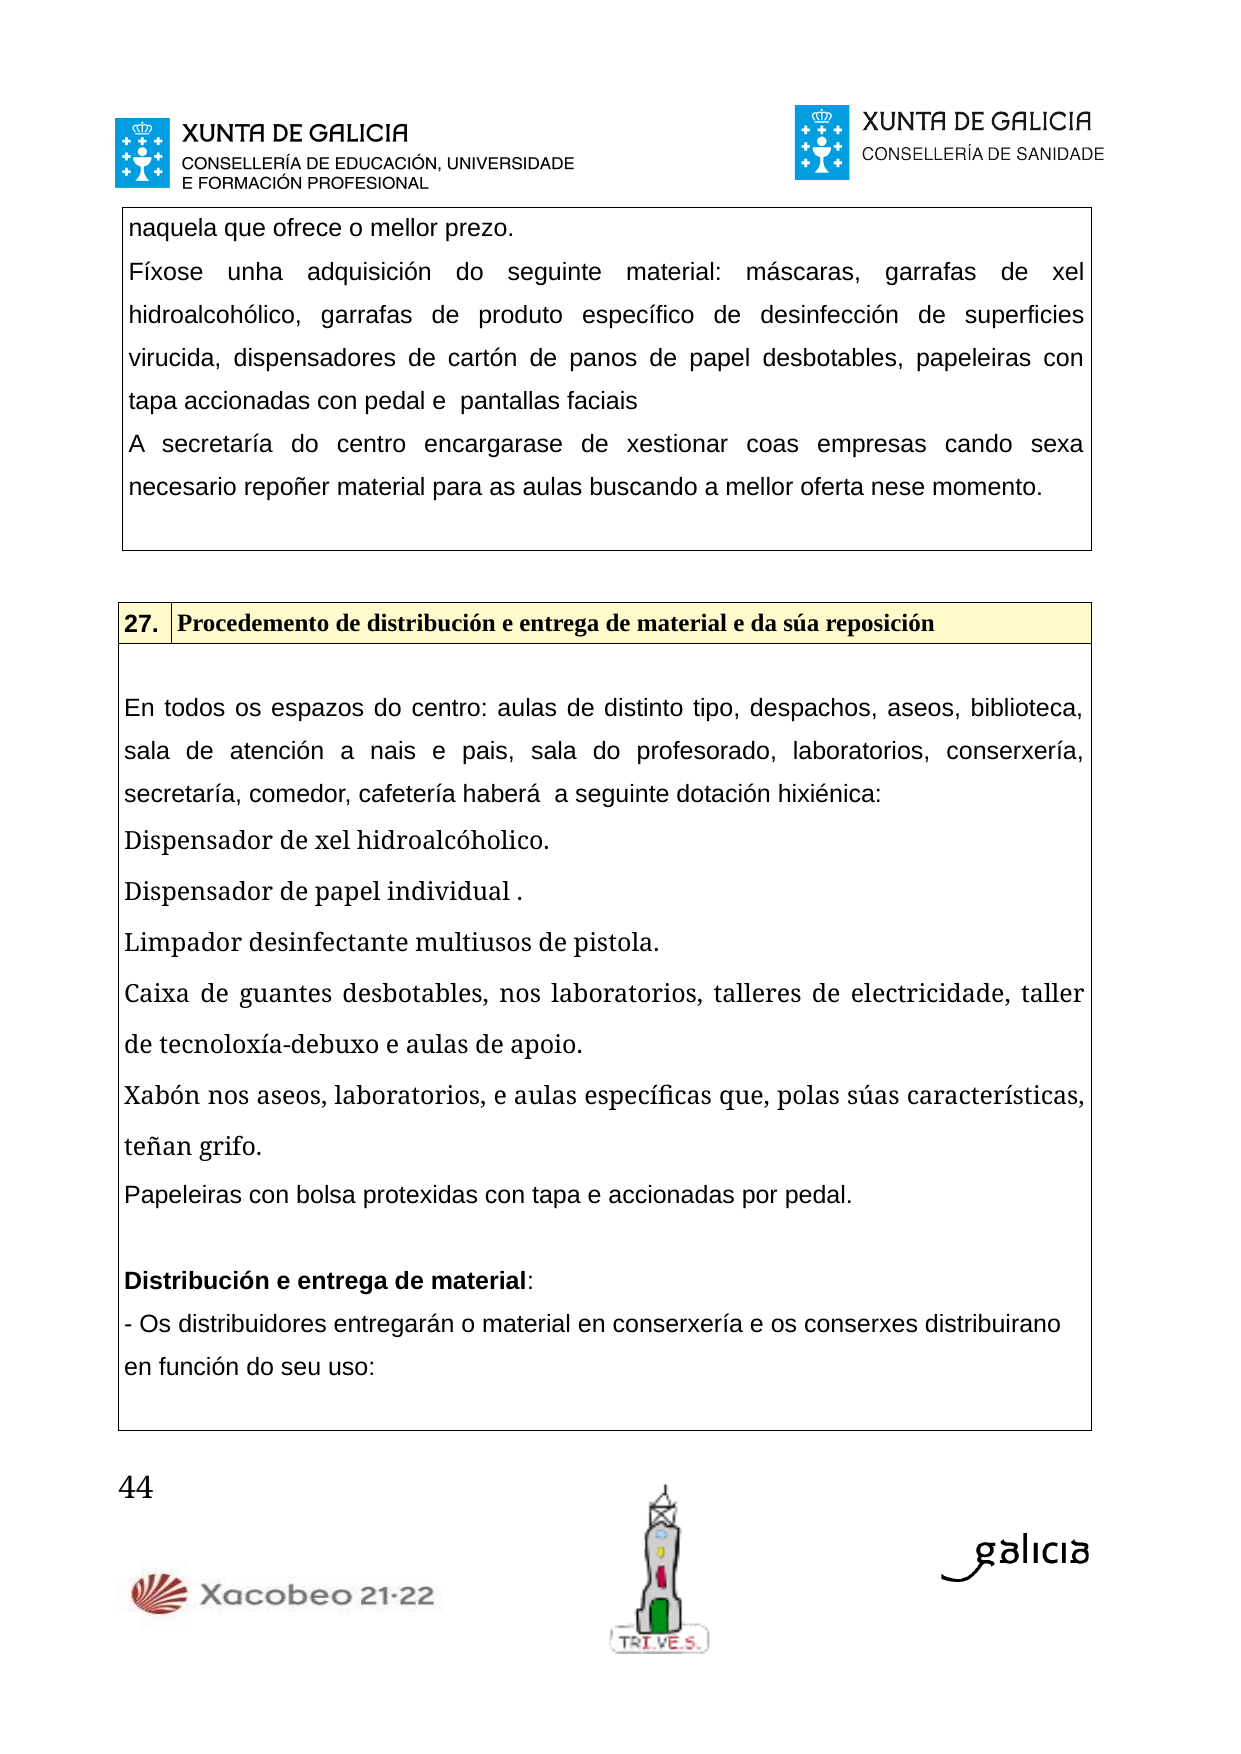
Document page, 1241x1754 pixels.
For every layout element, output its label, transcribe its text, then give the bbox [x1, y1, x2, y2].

picture [155, 168, 162, 175]
picture [139, 138, 146, 145]
picture [115, 118, 574, 189]
picture [818, 137, 826, 145]
picture [802, 126, 809, 134]
picture [134, 158, 151, 180]
picture [802, 159, 809, 167]
picture [123, 138, 130, 145]
picture [155, 138, 162, 144]
picture [813, 148, 830, 172]
table_header Procedemento de distribución e entrega de material e da súa reposición [172, 603, 1091, 643]
table_cell naquela que ofrece o mellor prezo. Fíxose unha adquisición do seguinte material: máscaras, garrafas de xel hidroalcohólico, garrafas de produto específico de desinfección de superficies virucida, dispensadores de cartón de panos de papel desbotables, papeleiras con tapa accionadas con pedal e pantallas faciais A secretaría do centro encargarase de xestionar coas empresas cando sexa necesario repoñer material para as aulas buscando a mellor oferta nese momento. [123, 208, 1091, 550]
picture [123, 153, 130, 160]
picture [850, 105, 1104, 180]
picture [609, 1483, 710, 1654]
picture [941, 1533, 1089, 1582]
table_header 27. [119, 603, 171, 643]
picture [155, 153, 162, 160]
picture [834, 159, 841, 167]
picture [802, 143, 809, 150]
picture [818, 126, 825, 134]
picture [834, 143, 841, 150]
table_cell En todos os espazos do centro: aulas de distinto tipo, despachos, aseos, biblioteca, sala de atención a nais e pais, sala do profesorado, laboratorios, conserxería, secretaría, comedor, cafetería haberá a seguinte dotación hixiénica: Dispensador de xel hidroalcóholico. Dispensador de papel individual . Limpador desinfectante multiusos de pistola. Caixa de guantes desbotables, nos laboratorios, talleres de electricidade, taller de tecnoloxía-debuxo e aulas de apoio. Xabón nos aseos, laboratorios, e aulas específicas que, polas súas características, teñan grifo. Papeleiras con bolsa protexidas con tapa e accionadas por pedal. Distribución e entrega de material: - Os distribuidores entregarán o material en conserxería e os conserxes distribuirano en función do seu uso: [119, 644, 1091, 1430]
picture [123, 168, 130, 175]
picture [139, 148, 146, 155]
picture [834, 126, 841, 134]
picture [117, 1508, 449, 1679]
